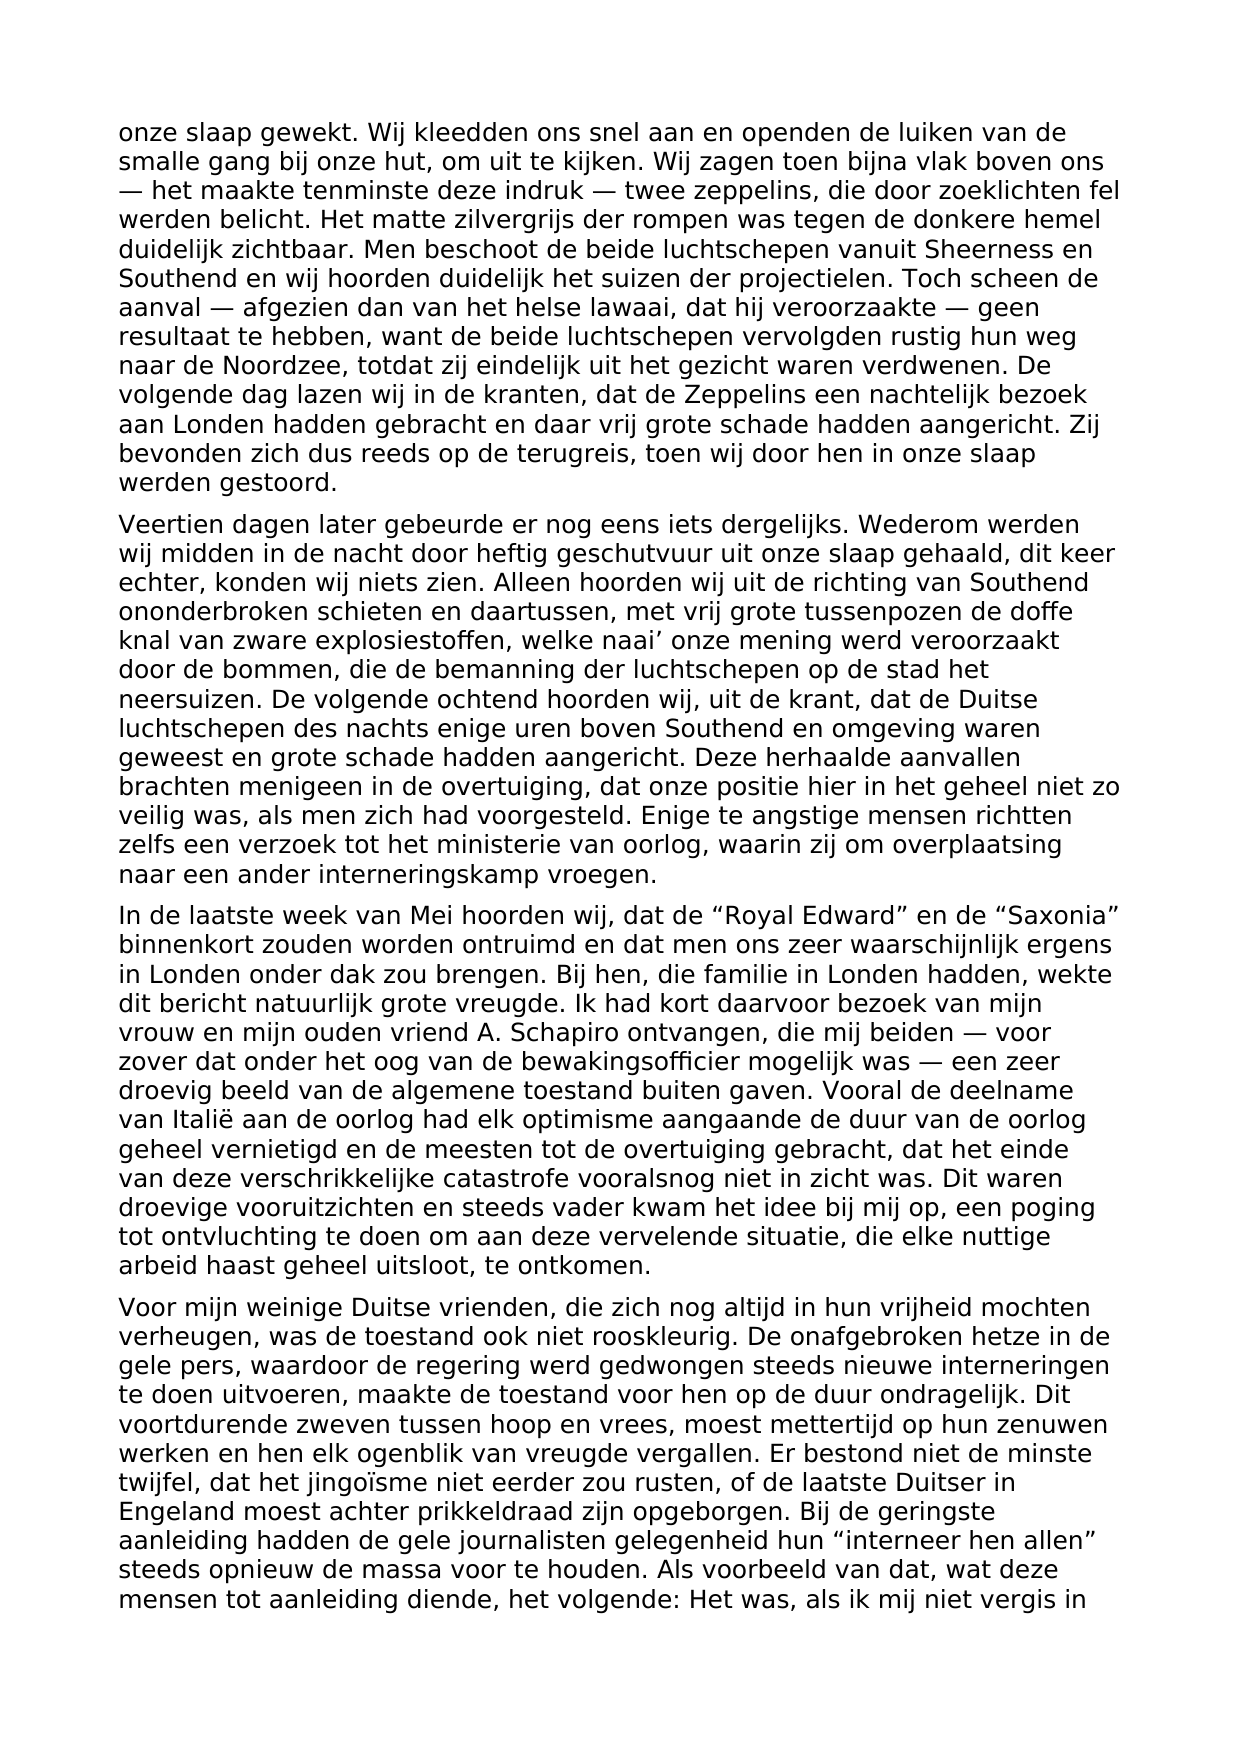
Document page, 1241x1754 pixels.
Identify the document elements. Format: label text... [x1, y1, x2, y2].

text Voor mijn weinige Duitse vrienden, die zich nog altijd in hun vrijheid mochten verheugen, was de toestand ook niet rooskleurig. De onafgebroken hetze in de gele pers, waardoor de regering werd gedwongen steeds nieuwe interneringen te doen uitvoeren, maakte de toestand voor hen op de duur ondragelijk. Dit voortdurende zweven tussen hoop en vrees, moest mettertijd op hun zenuwen werken en hen elk ogenblik van vreugde vergallen. Er bestond niet de minste twijfel, dat het jingoïsme niet eerder zou rusten, of de laatste Duitser in Engeland moest achter prikkeldraad zijn opgeborgen. Bij de geringste aanleiding hadden de gele journalisten gelegenheid hun “interneer hen allen” steeds opnieuw de massa voor te houden. Als voorbeeld van dat, wat deze mensen tot aanleiding diende, het volgende: Het was, als ik mij niet vergis in [118, 1293, 1122, 1614]
text In de laatste week van Mei hoorden wij, dat de “Royal Edward” en de “Saxonia” binnenkort zouden worden ontruimd en dat men ons zeer waarschijnlijk ergens in Londen onder dak zou brengen. Bij hen, die familie in Londen hadden, wekte dit bericht natuurlijk grote vreugde. Ik had kort daarvoor bezoek van mijn vrouw en mijn ouden vriend A. Schapiro ontvangen, die mij beiden — voor zover dat onder het oog van de bewakingsofficier mogelijk was — een zeer droevig beeld van de algemene toestand buiten gaven. Vooral de deelname van Italië aan de oorlog had elk optimisme aangaande de duur van de oorlog geheel vernietigd en de meesten tot de overtuiging gebracht, dat het einde van deze verschrikkelijke catastrofe vooralsnog niet in zicht was. Dit waren droevige vooruitzichten en steeds vader kwam het idee bij mij op, een poging tot ontvluchting te doen om aan deze vervelende situatie, die elke nuttige arbeid haast geheel uitsloot, te ontkomen. [118, 901, 1122, 1281]
text onze slaap gewekt. Wij kleedden ons snel aan en openden de luiken van de smalle gang bij onze hut, om uit te kijken. Wij zagen toen bijna vlak boven ons — het maakte tenminste deze indruk — twee zeppelins, die door zoeklichten fel werden belicht. Het matte zilvergrijs der rompen was tegen de donkere hemel duidelijk zichtbaar. Men beschoot de beide luchtschepen vanuit Sheerness en Southend en wij hoorden duidelijk het suizen der projectielen. Toch scheen de aanval — afgezien dan van het helse lawaai, dat hij veroorzaakte — geen resultaat te hebben, want de beide luchtschepen vervolgden rustig hun weg naar de Noordzee, totdat zij eindelijk uit het gezicht waren verdwenen. De volgende dag lazen wij in de kranten, dat de Zeppelins een nachtelijk bezoek aan Londen hadden gebracht en daar vrij grote schade hadden aangericht. Zij bevonden zich dus reeds op de terugreis, toen wij door hen in onze slaap werden gestoord. [118, 118, 1122, 497]
text Veertien dagen later gebeurde er nog eens iets dergelijks. Wederom werden wij midden in de nacht door heftig geschutvuur uit onze slaap gehaald, dit keer echter, konden wij niets zien. Alleen hoorden wij uit de richting van Southend ononderbroken schieten en daartussen, met vrij grote tussenpozen de doffe knal van zware explosiestoffen, welke naai’ onze mening werd veroorzaakt door de bommen, die de bemanning der luchtschepen op de stad het neersuizen. De volgende ochtend hoorden wij, uit de krant, dat de Duitse luchtschepen des nachts enige uren boven Southend en omgeving waren geweest en grote schade hadden aangericht. Deze herhaalde aanvallen brachten menigeen in de overtuiging, dat onze positie hier in het geheel niet zo veilig was, als men zich had voorgesteld. Enige te angstige mensen richtten zelfs een verzoek tot het ministerie van oorlog, waarin zij om overplaatsing naar een ander interneringskamp vroegen. [118, 510, 1122, 889]
